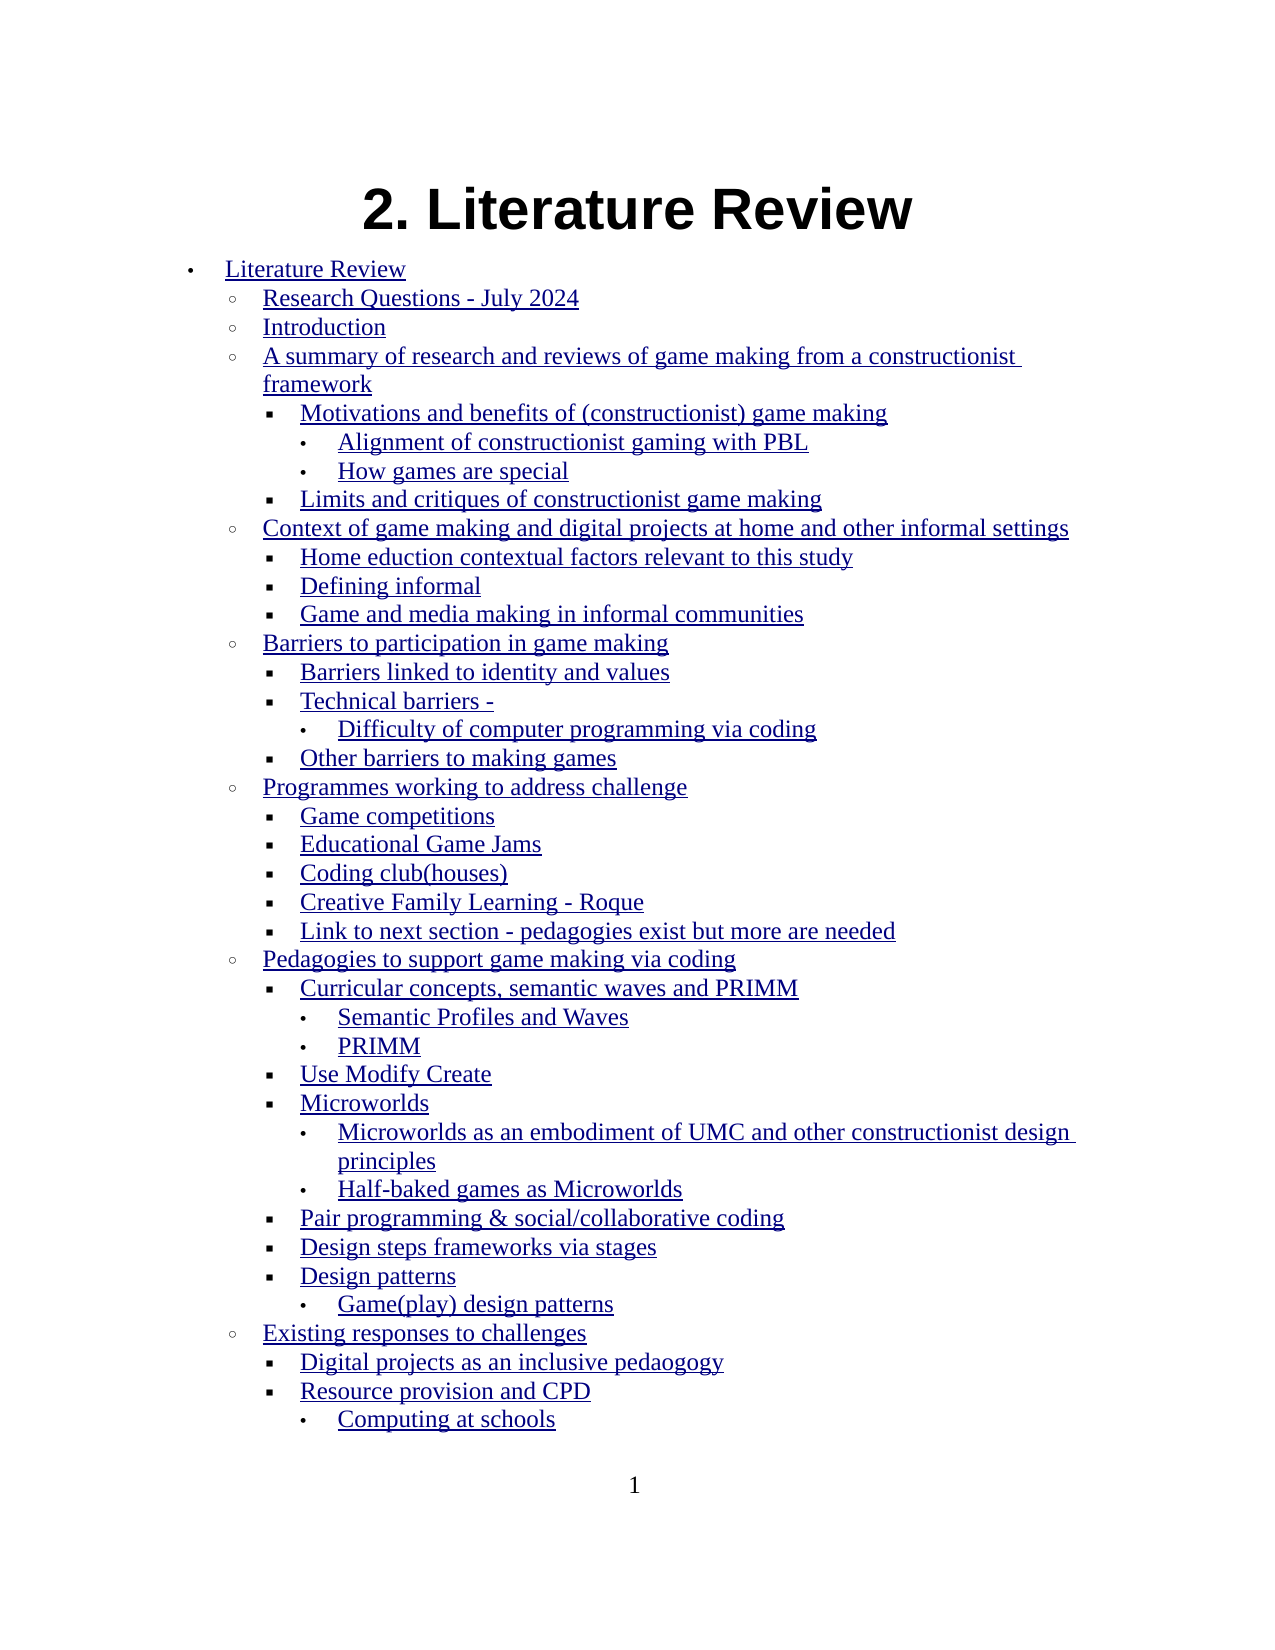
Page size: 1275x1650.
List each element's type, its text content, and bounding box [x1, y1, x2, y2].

list Barriers linked to identity and values [262, 657, 1125, 686]
list Other barriers to making games [262, 743, 1125, 772]
list Microworlds as an embodiment of UMC and other constructionist design principles [300, 1117, 1125, 1174]
list Coding club(houses) [262, 858, 1125, 887]
list Defining informal [262, 571, 1125, 599]
list Resource provision and CPD [262, 1376, 1125, 1404]
list Semantic Profiles and Waves [300, 1002, 1125, 1031]
list Technical barriers - [262, 686, 1125, 714]
list Game(play) design patterns [300, 1289, 1125, 1318]
list Microworlds [262, 1088, 1125, 1117]
list Pair programming & social/collaborative coding [262, 1203, 1125, 1232]
list Computing at schools [300, 1404, 1125, 1433]
list Game and media making in informal communities [262, 599, 1125, 628]
list Introduction [225, 312, 1125, 341]
list Alignment of constructionist gaming with PBL [300, 427, 1125, 456]
list PRIMM [300, 1031, 1125, 1059]
list Use Modify Create [262, 1059, 1125, 1088]
list Limits and critiques of constructionist game making [262, 484, 1125, 513]
title 2. Literature Review [150, 175, 1125, 242]
list A summary of research and reviews of game making from a constructionist framework [225, 341, 1125, 398]
list Educational Game Jams [262, 829, 1125, 858]
list Home eduction contextual factors relevant to this study [262, 542, 1125, 571]
list Link to next section - pedagogies exist but more are needed [262, 916, 1125, 944]
list Context of game making and digital projects at home and other informal settings [225, 513, 1125, 542]
list Digital projects as an inclusive pedaogogy [262, 1347, 1125, 1376]
list Half-baked games as Microworlds [300, 1174, 1125, 1203]
list Creative Family Learning - Roque [262, 887, 1125, 916]
list Motivations and benefits of (constructionist) game making [262, 398, 1125, 427]
list Curricular concepts, semantic waves and PRIMM [262, 973, 1125, 1002]
list Difficulty of computer programming via coding [300, 714, 1125, 743]
list Game competitions [262, 801, 1125, 829]
list Programmes working to address challenge [225, 772, 1125, 801]
list Design steps frameworks via stages [262, 1232, 1125, 1261]
list Design patterns [262, 1261, 1125, 1289]
list How games are special [300, 456, 1125, 484]
list Barriers to participation in game making [225, 628, 1125, 657]
list Research Questions - July 2024 [225, 283, 1125, 312]
list Literature Review [187, 254, 1125, 283]
list Pedagogies to support game making via coding [225, 944, 1125, 973]
list Existing responses to challenges [225, 1318, 1125, 1347]
